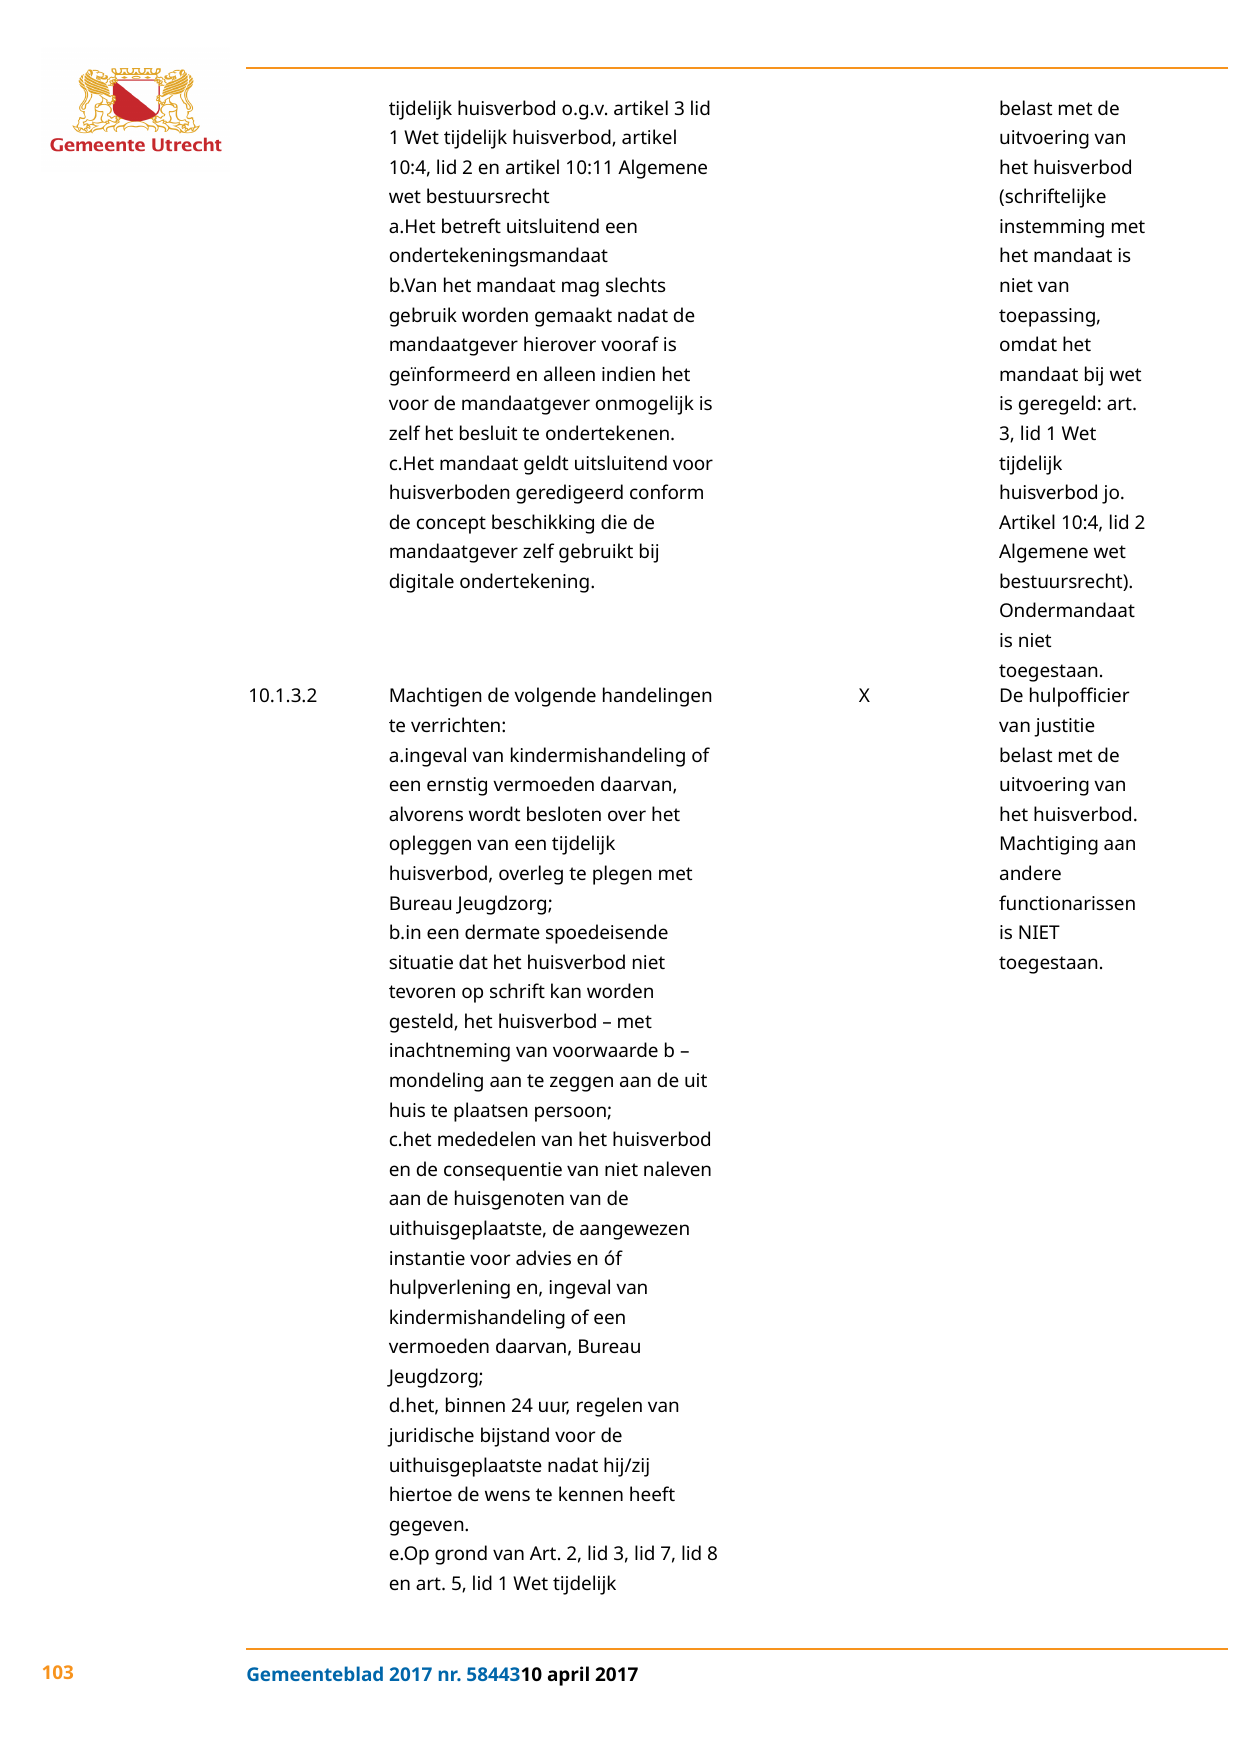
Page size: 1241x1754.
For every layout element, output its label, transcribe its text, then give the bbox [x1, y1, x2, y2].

table_cell 10.1.3.2 [248, 683, 388, 1596]
picture [41, 47, 231, 172]
table_cell belast met de uitvoering van het huisverbod (schriftelijke instemming met het mandaat is niet van toepassing, omdat het mandaat bij wet is geregeld: art. 3, lid 1 Wet tijdelijk huisverbod jo. Artikel 10:4, lid 2 Algemene wet bestuursrecht). Ondermandaat is niet toegestaan. [999, 95, 1152, 683]
table_cell Machtigen de volgende handelingen te verrichten: a.ingeval van kindermishandeling of een ernstig vermoeden daarvan, alvorens wordt besloten over het opleggen van een tijdelijk huisverbod, overleg te plegen met Bureau Jeugdzorg; b.in een dermate spoedeisende situatie dat het huisverbod niet tevoren op schrift kan worden gesteld, het huisverbod – met inachtneming van voorwaarde b – mondeling aan te zeggen aan de uit huis te plaatsen persoon; c.het mededelen van het huisverbod en de consequentie van niet naleven aan de huisgenoten van de uithuisgeplaatste, de aangewezen instantie voor advies en óf hulpverlening en, ingeval van kindermishandeling of een vermoeden daarvan, Bureau Jeugdzorg; d.het, binnen 24 uur, regelen van juridische bijstand voor de uithuisgeplaatste nadat hij/zij hiertoe de wens te kennen heeft gegeven. e.Op grond van Art. 2, lid 3, lid 7, lid 8 en art. 5, lid 1 Wet tijdelijk [389, 683, 718, 1596]
table_cell [718, 95, 858, 683]
table_cell X [859, 683, 999, 1596]
table_cell De hulpofficier van justitie belast met de uitvoering van het huisverbod. Machtiging aan andere functionarissen is NIET toegestaan. [999, 683, 1152, 1596]
table_cell [248, 95, 388, 683]
table_cell [718, 683, 858, 1596]
table_cell [859, 95, 999, 683]
table_cell tijdelijk huisverbod o.g.v. artikel 3 lid 1 Wet tijdelijk huisverbod, artikel 10:4, lid 2 en artikel 10:11 Algemene wet bestuursrecht a.Het betreft uitsluitend een ondertekeningsmandaat b.Van het mandaat mag slechts gebruik worden gemaakt nadat de mandaatgever hierover vooraf is geïnformeerd en alleen indien het voor de mandaatgever onmogelijk is zelf het besluit te ondertekenen. c.Het mandaat geldt uitsluitend voor huisverboden geredigeerd conform de concept beschikking die de mandaatgever zelf gebruikt bij digitale ondertekening. [389, 95, 718, 683]
